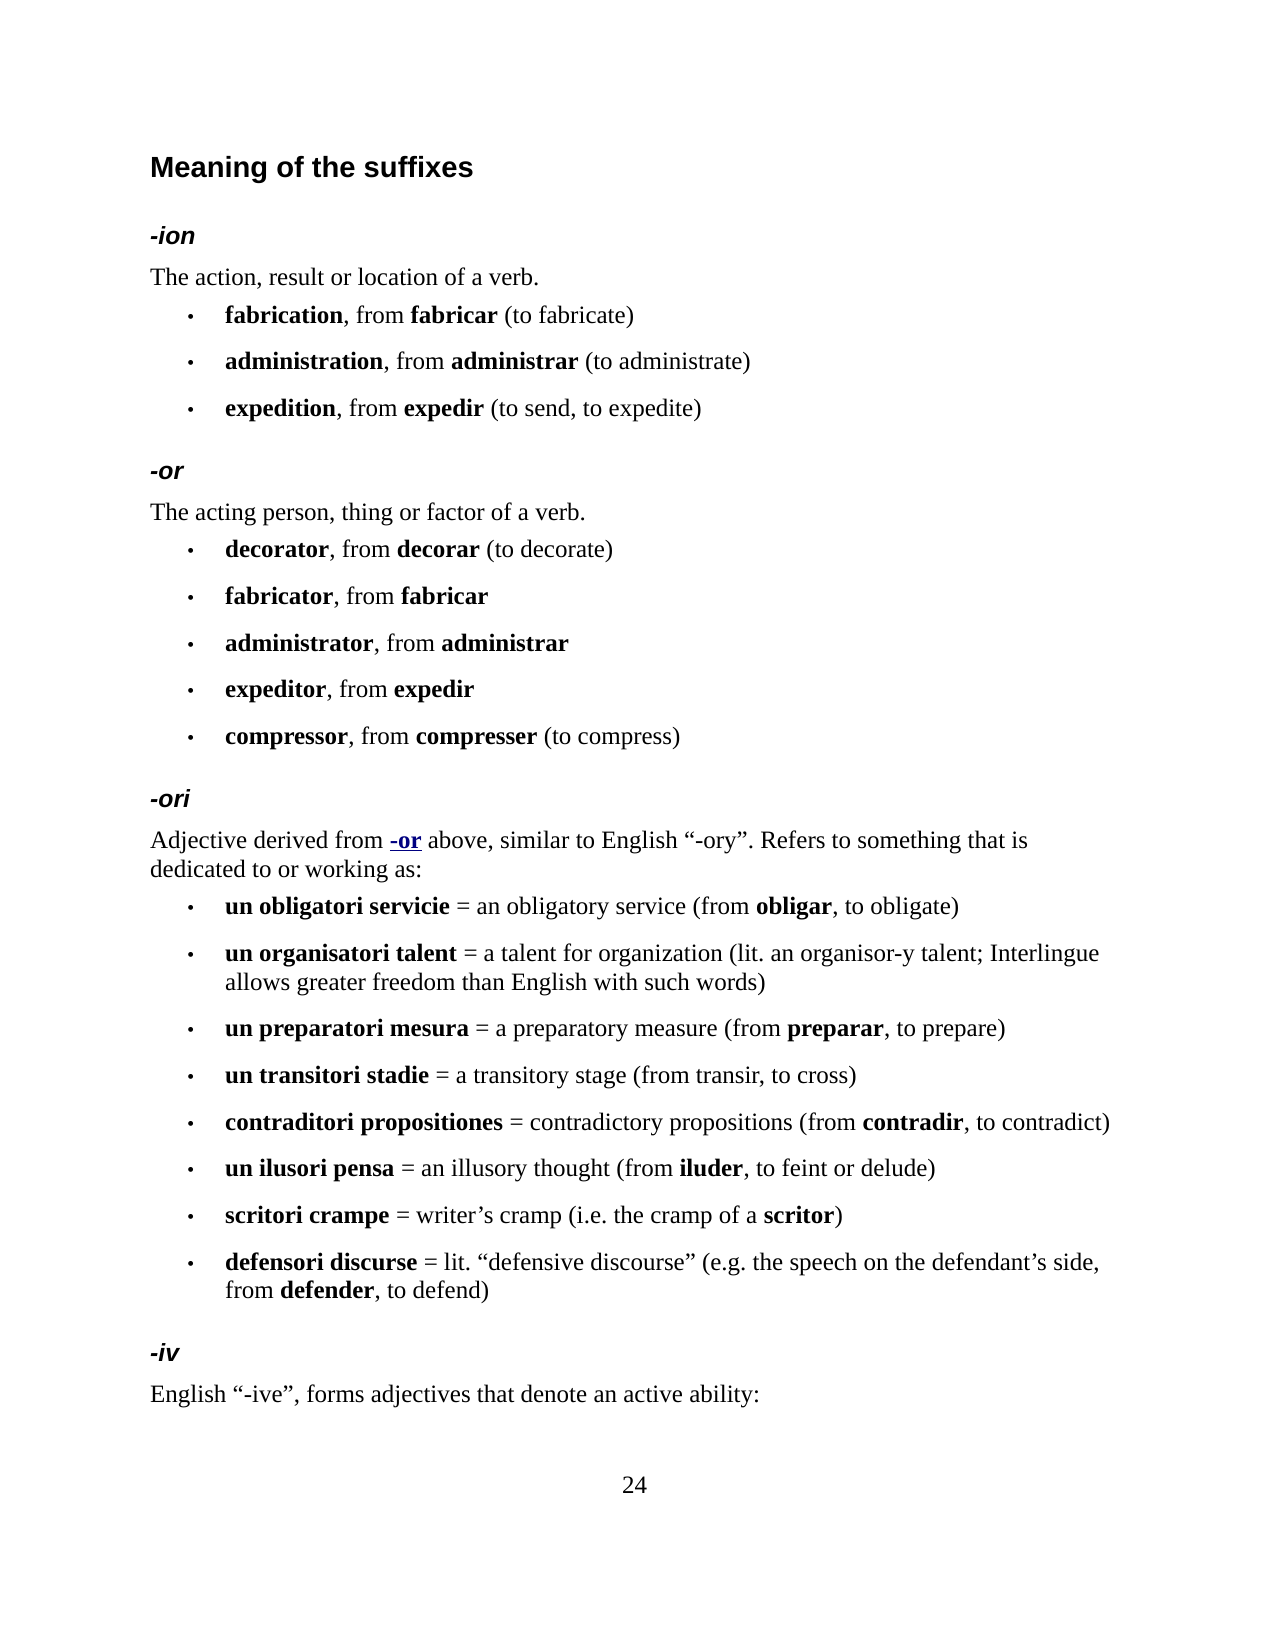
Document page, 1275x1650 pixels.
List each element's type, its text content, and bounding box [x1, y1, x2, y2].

list un organisatori talent = a talent for organization (lit. an organisor-y talent; Interlingue allows greater freedom than English with such words) [187, 938, 1125, 996]
subtitle -iv [150, 1338, 1125, 1367]
text The acting person, thing or factor of a verb. [150, 497, 1125, 526]
list un preparatori mesura = a preparatory measure (from preparar, to prepare) [187, 1013, 1125, 1042]
list expedition, from expedir (to send, to expedite) [187, 393, 1125, 422]
list fabrication, from fabricar (to fabricate) [187, 300, 1125, 328]
list decorator, from decorar (to decorate) [187, 534, 1125, 563]
list contraditori propositiones = contradictory propositions (from contradir, to contradict) [187, 1107, 1125, 1136]
text Adjective derived from -or above, similar to English “-ory”. Refers to something that is dedicated to or working as: [150, 825, 1125, 882]
list scritori crampe = writer’s cramp (i.e. the cramp of a scritor) [187, 1200, 1125, 1229]
list administrator, from administrar [187, 628, 1125, 657]
list compressor, from compresser (to compress) [187, 721, 1125, 750]
list un obligatori servicie = an obligatory service (from obligar, to obligate) [187, 891, 1125, 920]
list administration, from administrar (to administrate) [187, 346, 1125, 375]
subtitle -ion [150, 221, 1125, 249]
list un ilusori pensa = an illusory thought (from iluder, to feint or delude) [187, 1153, 1125, 1182]
subtitle -ori [150, 784, 1125, 812]
text The action, result or location of a verb. [150, 262, 1125, 291]
list un transitori stadie = a transitory stage (from transir, to cross) [187, 1060, 1125, 1089]
subtitle Meaning of the suffixes [150, 150, 1125, 183]
list defensori discurse = lit. “defensive discourse” (e.g. the speech on the defendant’s side, from defender, to defend) [187, 1247, 1125, 1304]
text English “-ive”, forms adjectives that denote an active ability: [150, 1379, 1125, 1408]
list expeditor, from expedir [187, 674, 1125, 703]
list fabricator, from fabricar [187, 581, 1125, 610]
subtitle -or [150, 456, 1125, 484]
